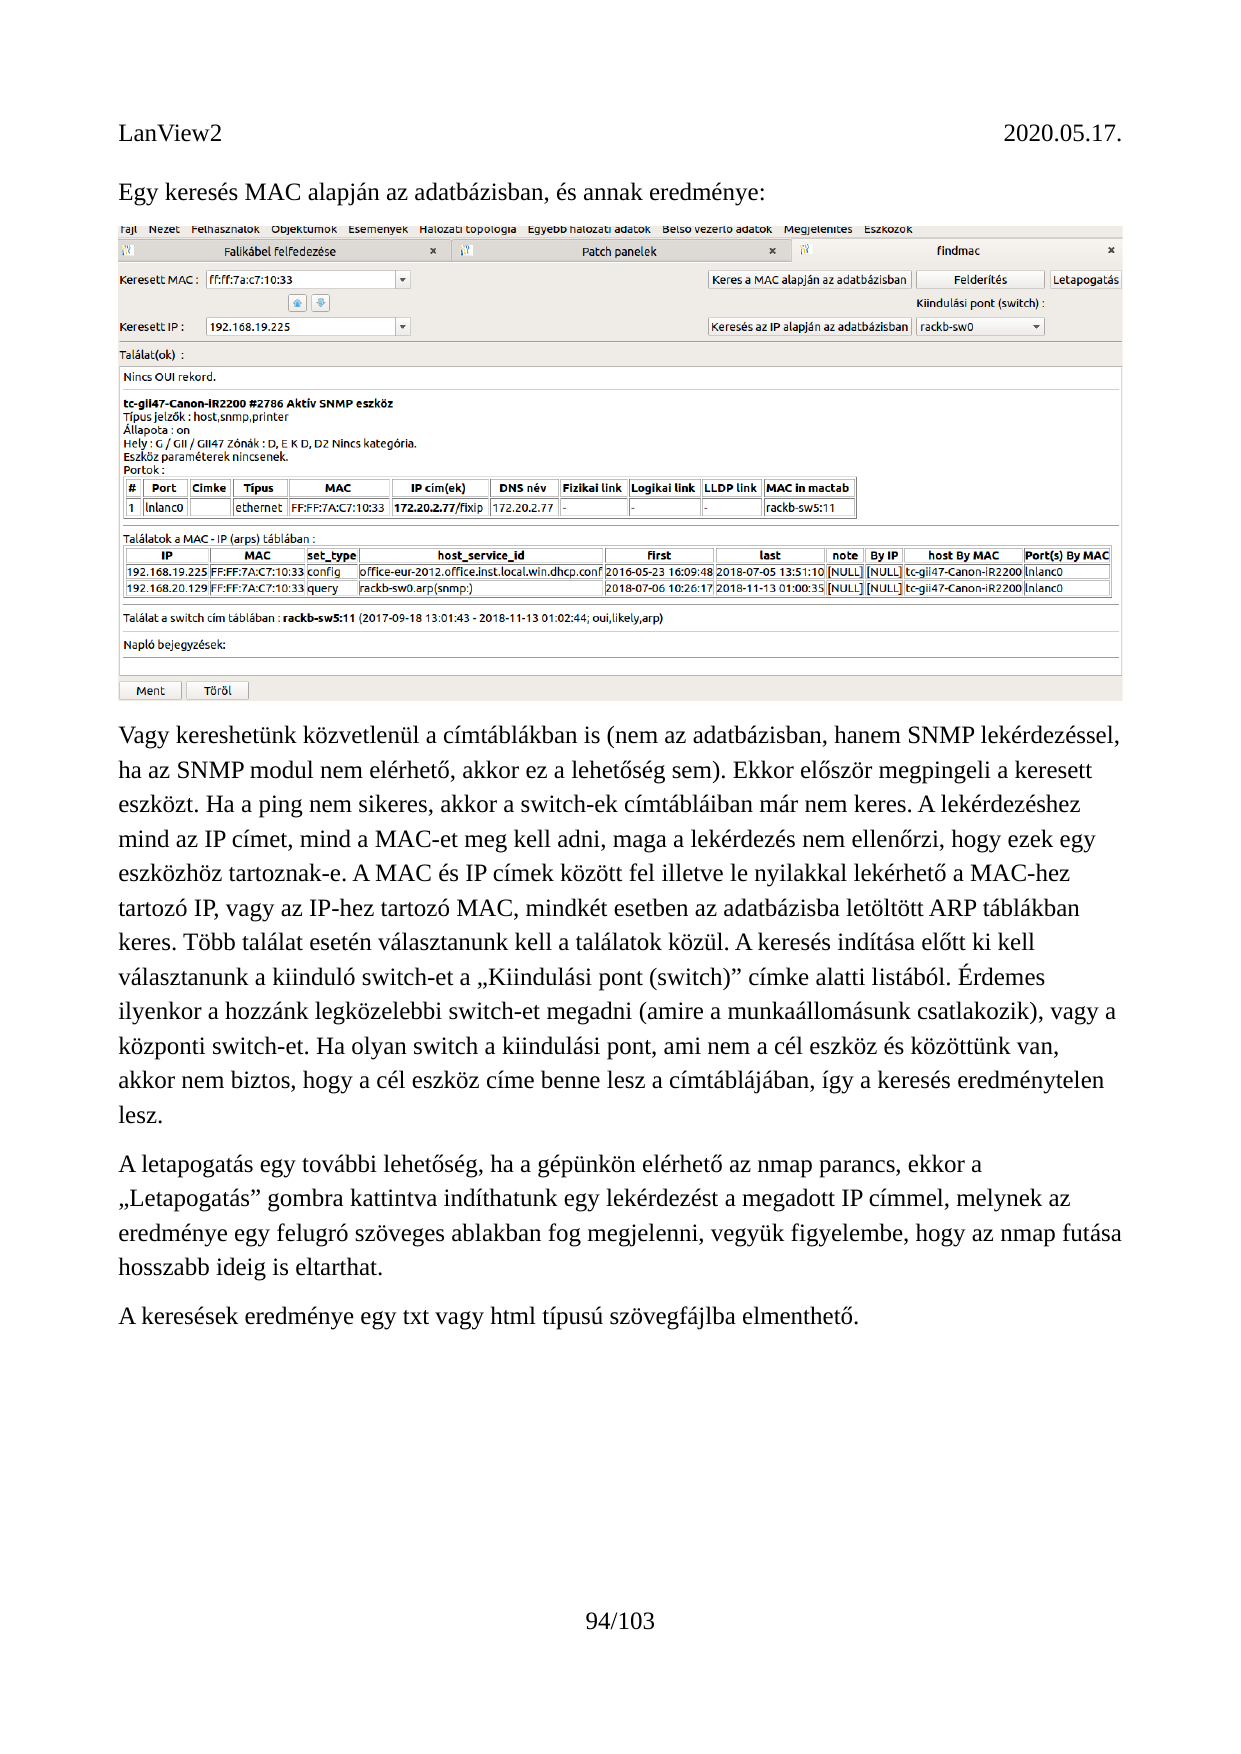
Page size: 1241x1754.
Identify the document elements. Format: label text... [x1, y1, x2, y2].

text A letapogatás egy további lehetőség, ha a gépünkön elérhető az nmap parancs, ekkor a „Letapogatás” gombra kattintva indíthatunk egy lekérdezést a megadott IP címmel, melynek az eredménye egy felugró szöveges ablakban fog megjelenni, vegyük figyelembe, hogy az nmap futása hosszabb ideig is eltarthat. [118, 1149, 1122, 1281]
text A keresések eredménye egy txt vagy html típusú szövegfájlba elmenthető. [118, 1301, 1122, 1330]
text Egy keresés MAC alapján az adatbázisban, és annak eredménye: [118, 177, 1122, 206]
picture [118, 226, 1123, 701]
text Vagy kereshetünk közvetlenül a címtáblákban is (nem az adatbázisban, hanem SNMP lekérdezéssel, ha az SNMP modul nem elérhető, akkor ez a lehetőség sem). Ekkor először megpingeli a keresett eszközt. Ha a ping nem sikeres, akkor a switch-ek címtábláiban már nem keres. A lekérdezéshez mind az IP címet, mind a MAC-et meg kell adni, maga a lekérdezés nem ellenőrzi, hogy ezek egy eszközhöz tartoznak-e. A MAC és IP címek között fel illetve le nyilakkal lekérhető a MAC-hez tartozó IP, vagy az IP-hez tartozó MAC, mindkét esetben az adatbázisba letöltött ARP táblákban keres. Több találat esetén választanunk kell a találatok közül. A keresés indítása előtt ki kell választanunk a kiinduló switch-et a „Kiindulási pont (switch)” címke alatti listából. Érdemes ilyenkor a hozzánk legközelebbi switch-et megadni (amire a munkaállomásunk csatlakozik), vagy a központi switch-et. Ha olyan switch a kiindulási pont, ami nem a cél eszköz és közöttünk van, akkor nem biztos, hogy a cél eszköz címe benne lesz a címtáblájában, így a keresés eredménytelen lesz. [118, 721, 1122, 1129]
